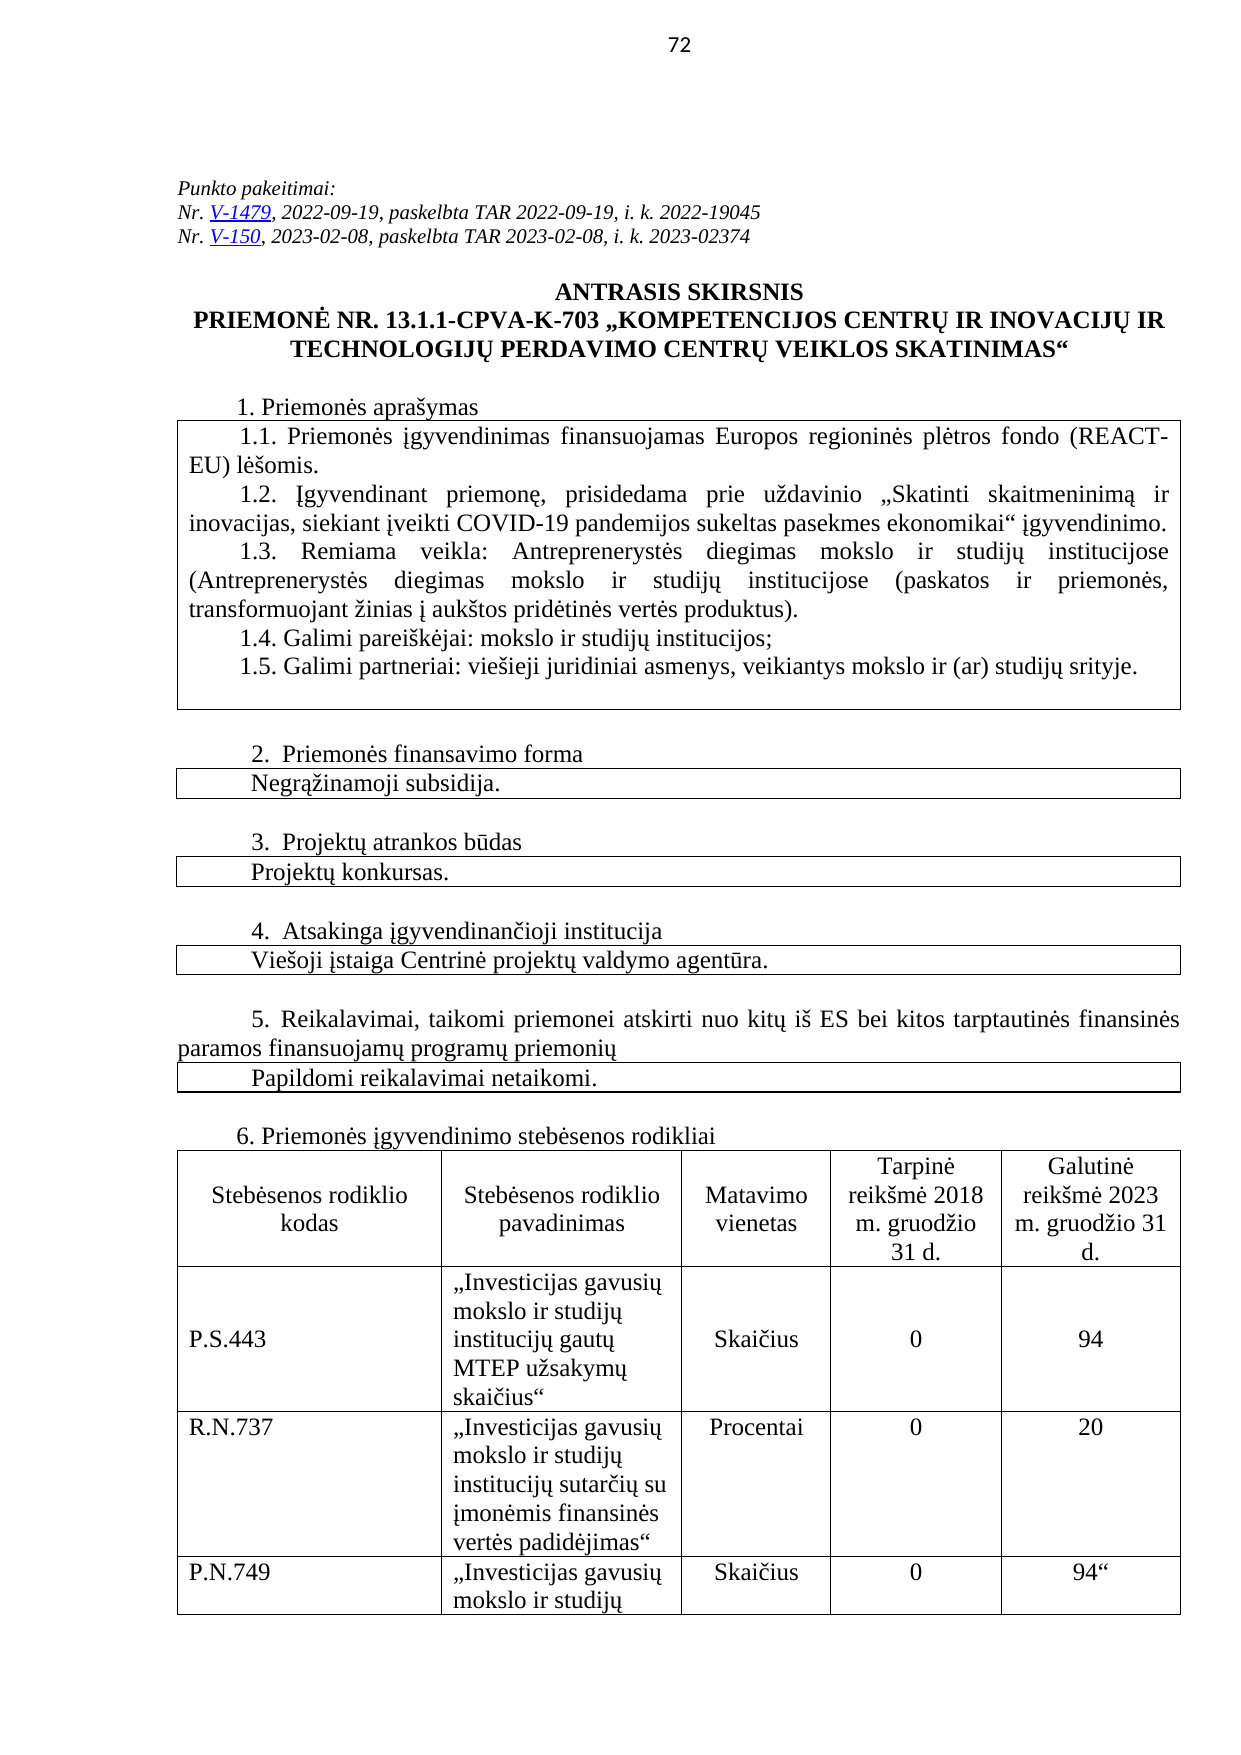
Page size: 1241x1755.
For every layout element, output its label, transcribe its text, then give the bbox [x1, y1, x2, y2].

table_header Papildomi reikalavimai netaikomi. [178, 1063, 1180, 1091]
table_header Projektų konkursas. [177, 857, 1180, 886]
table_cell „Investicijas gavusių mokslo ir studijų institucijų sutarčių su įmonėmis finansinės vertės padidėjimas“ [442, 1412, 681, 1556]
text Nr. V-1479, 2022-09-19, paskelbta TAR 2022-09-19, i. k. 2022-19045 [177, 200, 1181, 224]
table_cell Skaičius [682, 1267, 830, 1411]
table_header 1.1. Priemonės įgyvendinimas finansuojamas Europos regioninės plėtros fondo (REACT-EU) lėšomis. 1.2. Įgyvendinant priemonę, prisidedama prie uždavinio „Skatinti skaitmeninimą ir inovacijas, siekiant įveikti COVID-19 pandemijos sukeltas pasekmes ekonomikai“ įgyvendinimo. 1.3. Remiama veikla: Antreprenerystės diegimas mokslo ir studijų institucijose (Antreprenerystės diegimas mokslo ir studijų institucijose (paskatos ir priemonės, transformuojant žinias į aukštos pridėtinės vertės produktus). 1.4. Galimi pareiškėjai: mokslo ir studijų institucijos; 1.5. Galimi partneriai: viešieji juridiniai asmenys, veikiantys mokslo ir (ar) studijų srityje. [178, 421, 1180, 709]
table_header Tarpinė reikšmė 2018 m. gruodžio 31 d. [831, 1151, 1001, 1266]
text Nr. V-150, 2023-02-08, paskelbta TAR 2023-02-08, i. k. 2023-02374 [177, 224, 1181, 248]
table_cell 0 [831, 1267, 1001, 1411]
text 4. Atsakinga įgyvendinančioji institucija [251, 916, 1181, 944]
text 3. Projektų atrankos būdas [251, 827, 1181, 856]
text 6. Priemonės įgyvendinimo stebėsenos rodikliai [236, 1121, 1181, 1150]
text 1. Priemonės aprašymas [236, 392, 1181, 420]
table_cell 0 [831, 1557, 1001, 1614]
table_cell „Investicijas gavusių mokslo ir studijų [442, 1557, 681, 1614]
table_header Viešoji įstaiga Centrinė projektų valdymo agentūra. [177, 946, 1180, 974]
table_cell 94“ [1002, 1557, 1180, 1614]
text 5. Reikalavimai, taikomi priemonei atskirti nuo kitų iš ES bei kitos tarptautinės finansinės paramos finansuojamų programų priemonių [177, 1004, 1181, 1062]
table_cell 0 [831, 1412, 1001, 1556]
table_header Stebėsenos rodiklio kodas [178, 1151, 441, 1266]
table_header Stebėsenos rodiklio pavadinimas [442, 1151, 681, 1266]
table_cell P.S.443 [178, 1267, 441, 1411]
table_cell 94 [1002, 1267, 1180, 1411]
table_cell R.N.737 [178, 1412, 441, 1556]
table_header Negrąžinamoji subsidija. [177, 769, 1180, 798]
text ANTRASIS SKIRSNIS [177, 277, 1181, 305]
table_cell Procentai [682, 1412, 830, 1556]
text 2. Priemonės finansavimo forma [251, 739, 1181, 767]
table_cell 20 [1002, 1412, 1180, 1556]
table_cell Skaičius [682, 1557, 830, 1614]
table_header Galutinė reikšmė 2023 m. gruodžio 31 d. [1002, 1151, 1180, 1266]
table_cell „Investicijas gavusių mokslo ir studijų institucijų gautų MTEP užsakymų skaičius“ [442, 1267, 681, 1411]
text Punkto pakeitimai: [177, 176, 1181, 200]
table_cell P.N.749 [178, 1557, 441, 1614]
text PRIEMONĖ NR. 13.1.1-CPVA-K-703 „KOMPETENCIJOS CENTRŲ IR INOVACIJŲ IR TECHNOLOGIJŲ PERDAVIMO CENTRŲ VEIKLOS SKATINIMAS“ [177, 305, 1181, 363]
table_header Matavimo vienetas [682, 1151, 830, 1266]
